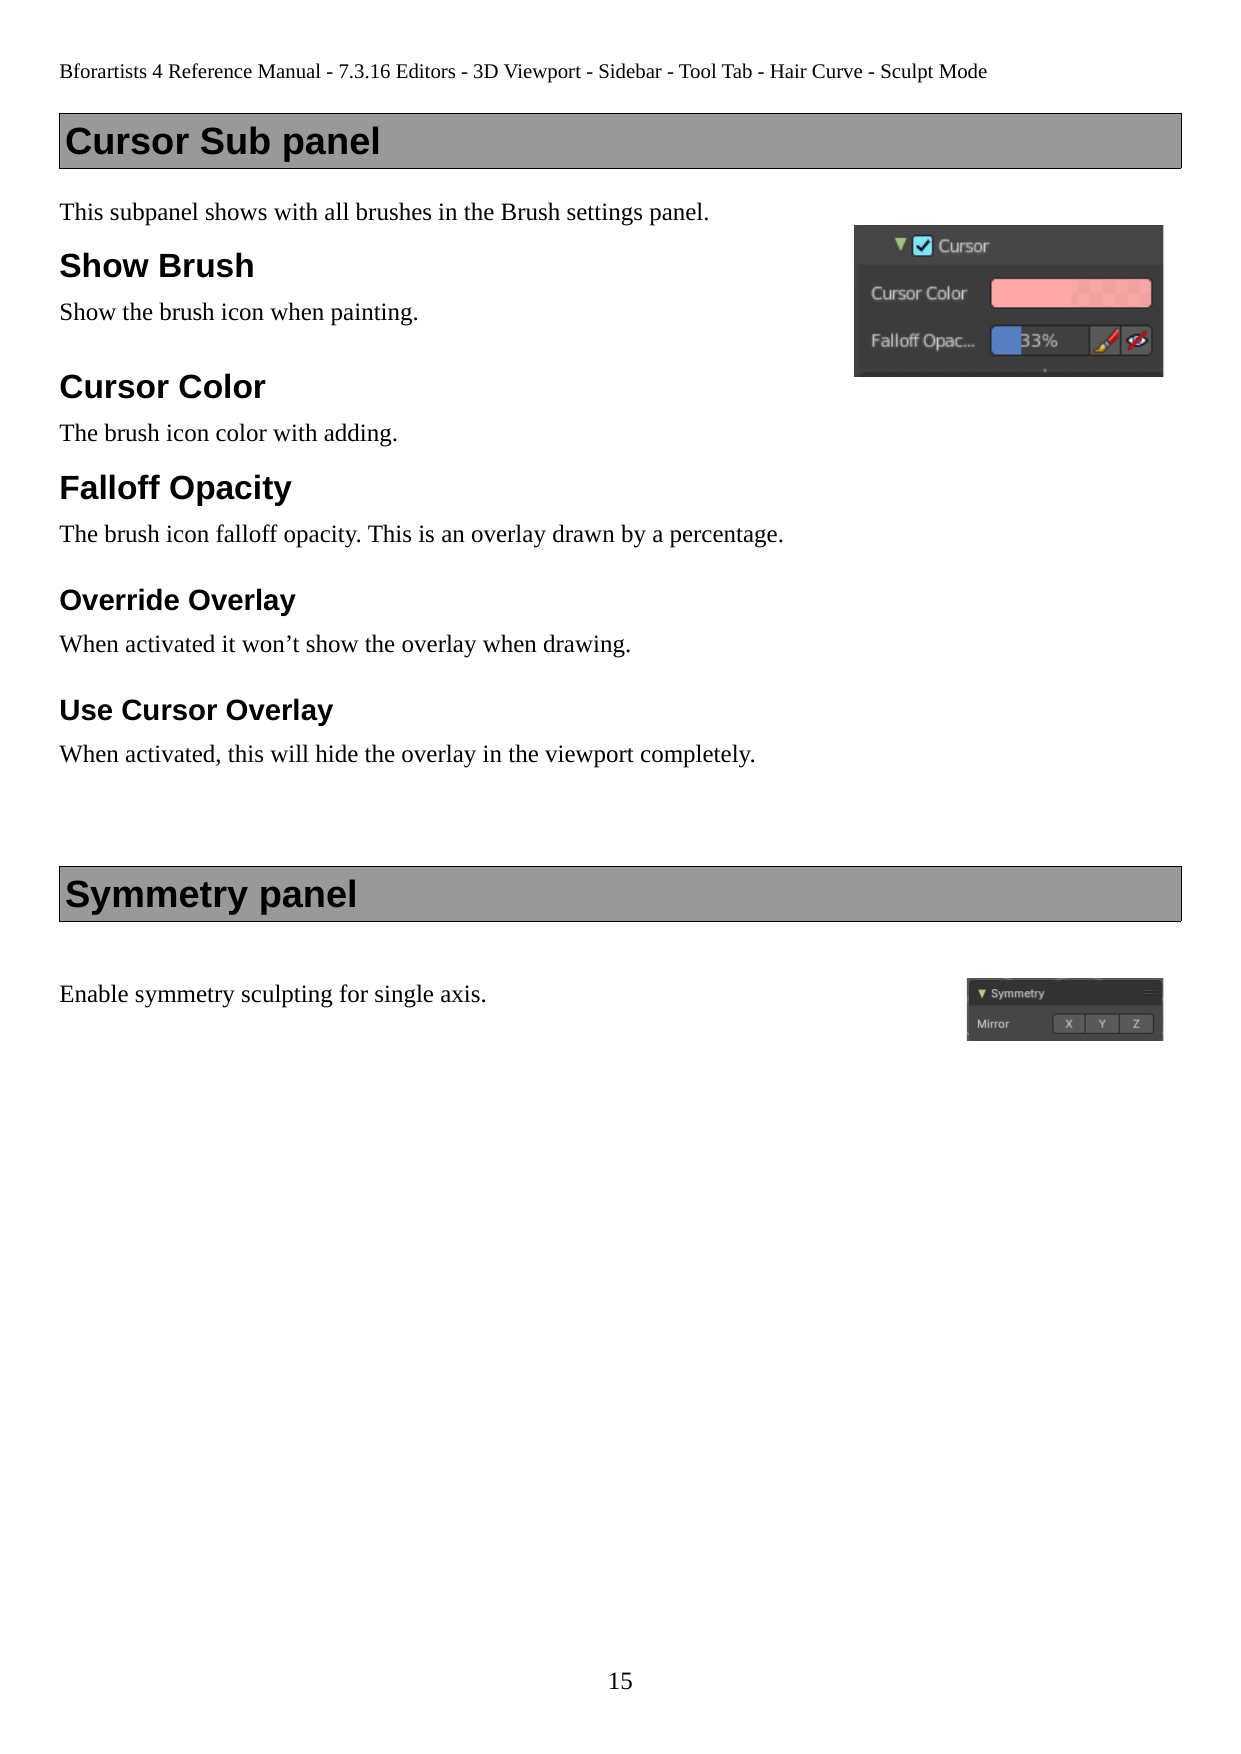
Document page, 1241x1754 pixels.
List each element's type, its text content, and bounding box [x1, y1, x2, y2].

picture [854, 225, 1164, 377]
text The brush icon color with adding. [59, 418, 1181, 447]
subtitle Cursor Color [59, 367, 1181, 406]
table_header Cursor Sub panel [60, 114, 1181, 168]
subtitle Show Brush [59, 246, 854, 285]
picture [966, 978, 1164, 1041]
subtitle [1164, 246, 1181, 285]
text This subpanel shows with all brushes in the Brush settings panel. [59, 197, 1181, 225]
text When activated it won’t show the overlay when drawing. [59, 629, 1181, 658]
text Enable symmetry sculpting for single axis. [59, 979, 966, 1007]
subtitle Use Cursor Overlay [59, 693, 1181, 726]
subtitle Override Overlay [59, 583, 1181, 617]
table_header Symmetry panel [60, 867, 1181, 921]
subtitle Falloff Opacity [59, 468, 1181, 507]
text The brush icon falloff opacity. This is an overlay drawn by a percentage. [59, 519, 1181, 548]
text When activated, this will hide the overlay in the viewport completely. [59, 739, 1181, 768]
text Show the brush icon when painting. [59, 297, 854, 326]
